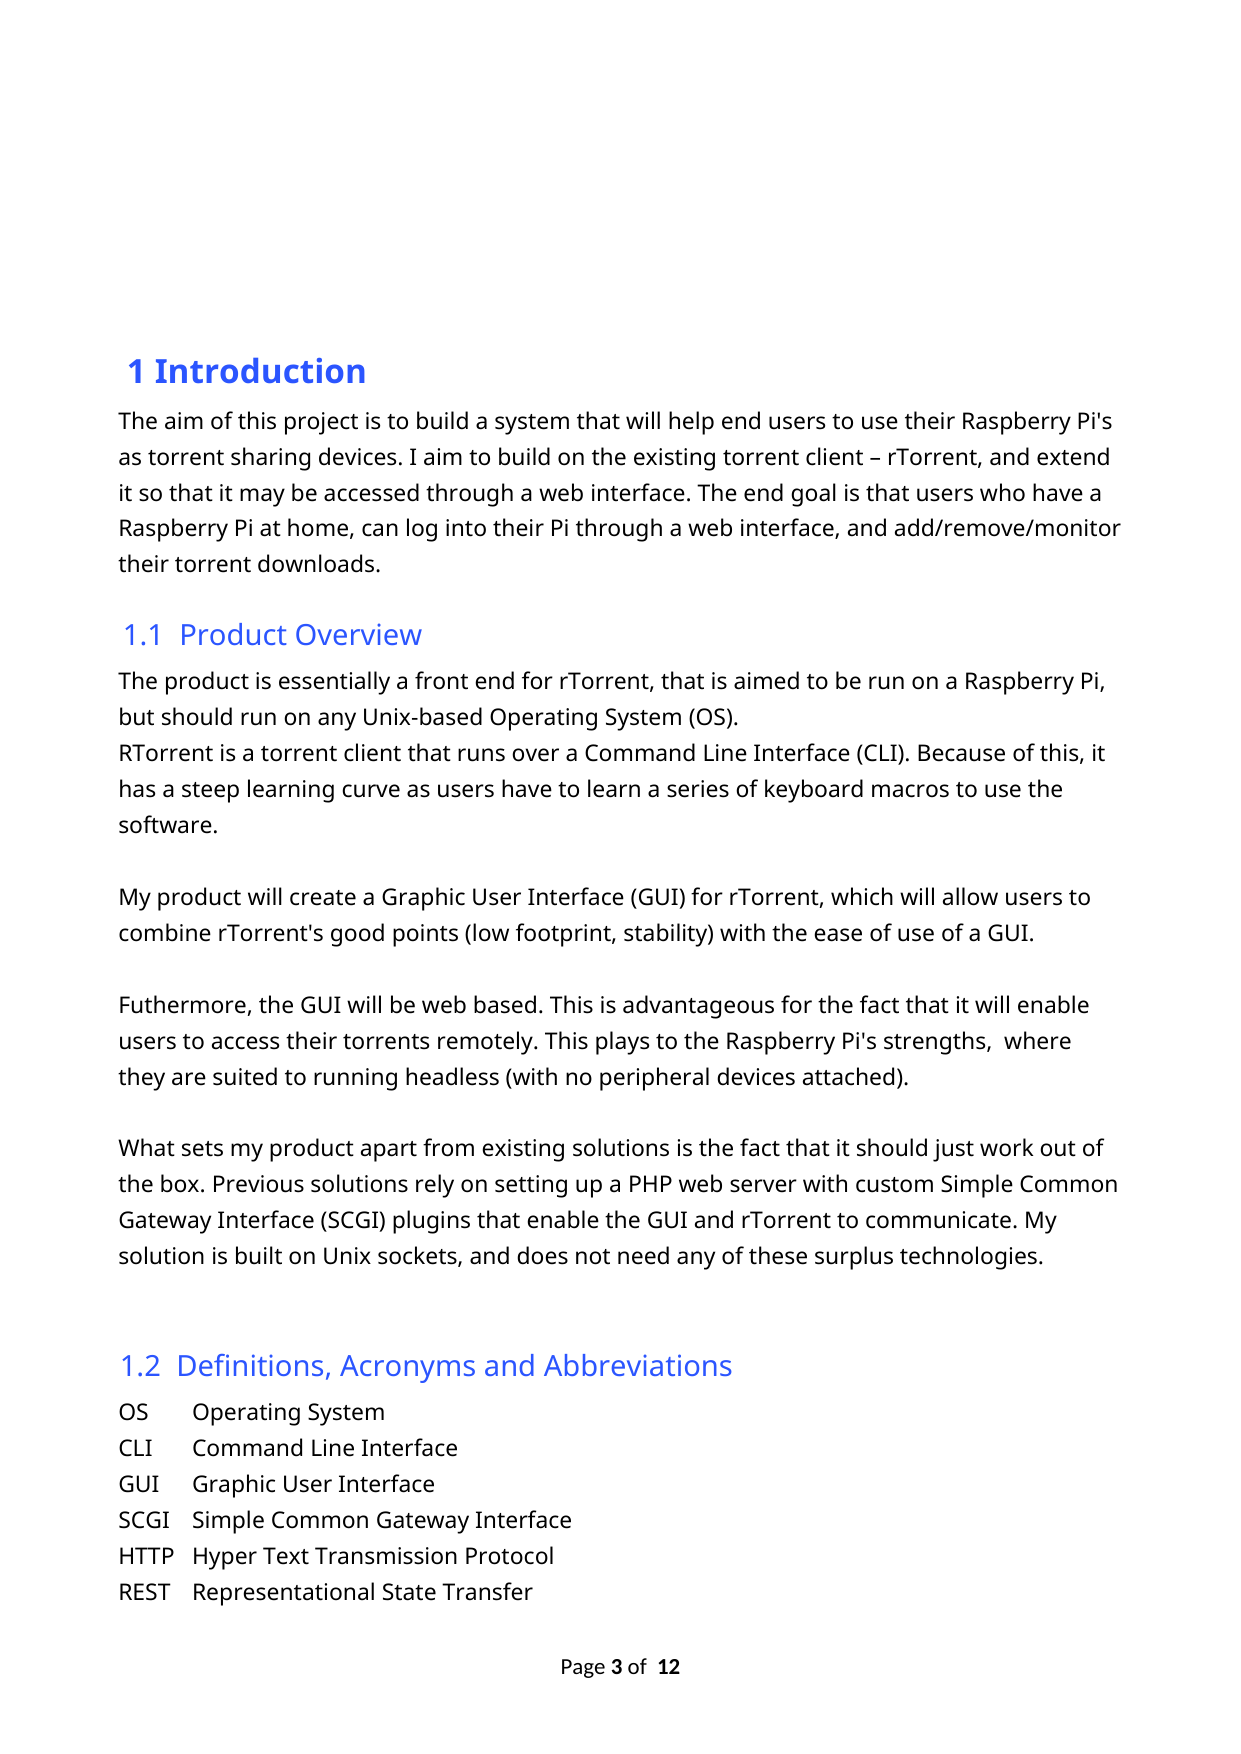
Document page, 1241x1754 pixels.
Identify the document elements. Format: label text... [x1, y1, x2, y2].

text HTTP Hyper Text Transmission Protocol [118, 1540, 1122, 1571]
text What sets my product apart from existing solutions is the fact that it should just work out of the box. Previous solutions rely on setting up a PHP web server with custom Simple Common Gateway Interface (SCGI) plugins that enable the GUI and rTorrent to communicate. My solution is built on Unix sockets, and does not need any of these surplus technologies. [118, 1132, 1122, 1271]
text My product will create a Graphic User Interface (GUI) for rTorrent, which will allow users to combine rTorrent's good points (low footprint, stability) with the ease of use of a GUI. [118, 881, 1122, 948]
text The aim of this project is to build a system that will help end users to use their Raspberry Pi's as torrent sharing devices. I aim to build on the existing torrent client – rTorrent, and extend it so that it may be accessed through a web interface. The end goal is that users who have a Raspberry Pi at home, can log into their Pi through a web interface, and add/remove/monitor their torrent downloads. [118, 404, 1122, 579]
text The product is essentially a front end for rTorrent, that is aimed to be run on a Raspberry Pi, but should run on any Unix-based Operating System (OS). [118, 665, 1122, 732]
subtitle Introduction [118, 347, 1122, 393]
subtitle Definitions, Acronyms and Abbreviations [112, 1345, 1122, 1384]
text RTorrent is a torrent client that runs over a Command Line Interface (CLI). Because of this, it has a steep learning curve as users have to learn a series of keyboard macros to use the software. [118, 737, 1122, 840]
text Futhermore, the GUI will be web based. This is advantageous for the fact that it will enable users to access their torrents remotely. This plays to the Raspberry Pi's strengths, where they are suited to running headless (with no peripheral devices attached). [118, 989, 1122, 1092]
text CLI Command Line Interface [118, 1432, 1122, 1463]
text REST Representational State Transfer [118, 1576, 1122, 1607]
text SCGI Simple Common Gateway Interface [118, 1504, 1122, 1535]
text OS Operating System [118, 1396, 1122, 1427]
text GUI Graphic User Interface [118, 1468, 1122, 1499]
subtitle Product Overview [115, 614, 1122, 653]
